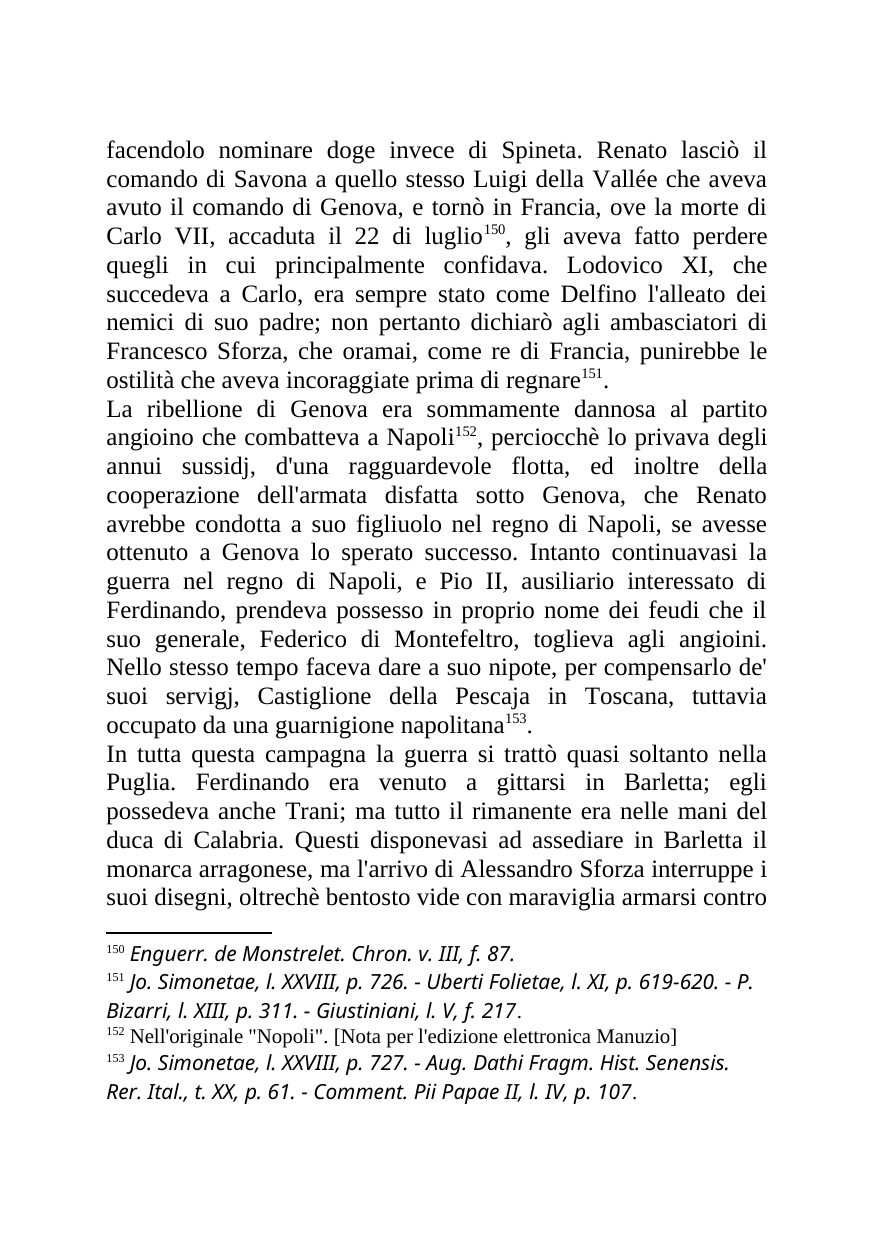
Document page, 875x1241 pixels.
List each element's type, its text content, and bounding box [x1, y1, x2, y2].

text Jo. Simonetae, l. XXVIII, p. 727. - Aug. Dathi Fragm. Hist. Senensis. Rer. Ital., t. XX, p. 61. - Comment. Pii Papae II, l. IV, p. 107. [106, 1048, 768, 1105]
text Enguerr. de Monstrelet. Chron. v. III, f. 87. [106, 939, 768, 967]
text In tutta questa campagna la guerra si trattò quasi soltanto nella Puglia. Ferdinando era venuto a gittarsi in Barletta; egli possedeva anche Trani; ma tutto il rimanente era nelle mani del duca di Calabria. Questi disponevasi ad assediare in Barletta il monarca arragonese, ma l'arrivo di Alessandro Sforza interruppe i suoi disegni, oltrechè bentosto vide con maraviglia armarsi contro [106, 739, 768, 911]
text La ribellione di Genova era sommamente dannosa al partito angioino che combatteva a Napoli, perciocchè lo privava degli annui sussidj, d'una ragguardevole flotta, ed inoltre della cooperazione dell'armata disfatta sotto Genova, che Renato avrebbe condotta a suo figliuolo nel regno di Napoli, se avesse ottenuto a Genova lo sperato successo. Intanto continuavasi la guerra nel regno di Napoli, e Pio II, ausiliario interessato di Ferdinando, prendeva possesso in proprio nome dei feudi che il suo generale, Federico di Montefeltro, toglieva agli angioini. Nello stesso tempo faceva dare a suo nipote, per compensarlo de' suoi servigj, Castiglione della Pescaja in Toscana, tuttavia occupato da una guarnigione napolitana. [106, 394, 768, 739]
text Nell'originale "Nopoli". [Nota per l'edizione elettronica Manuzio] [106, 1024, 768, 1048]
text facendolo nominare doge invece di Spineta. Renato lasciò il comando di Savona a quello stesso Luigi della Vallée che aveva avuto il comando di Genova, e tornò in Francia, ove la morte di Carlo VII, accaduta il 22 di luglio, gli aveva fatto perdere quegli in cui principalmente confidava. Lodovico XI, che succedeva a Carlo, era sempre stato come Delfino l'alleato dei nemici di suo padre; non pertanto dichiarò agli ambasciatori di Francesco Sforza, che oramai, come re di Francia, punirebbe le ostilità che aveva incoraggiate prima di regnare. [106, 135, 768, 394]
text Jo. Simonetae, l. XXVIII, p. 726. - Uberti Folietae, l. XI, p. 619-620. - P. Bizarri, l. XIII, p. 311. - Giustiniani, l. V, f. 217. [106, 967, 768, 1024]
